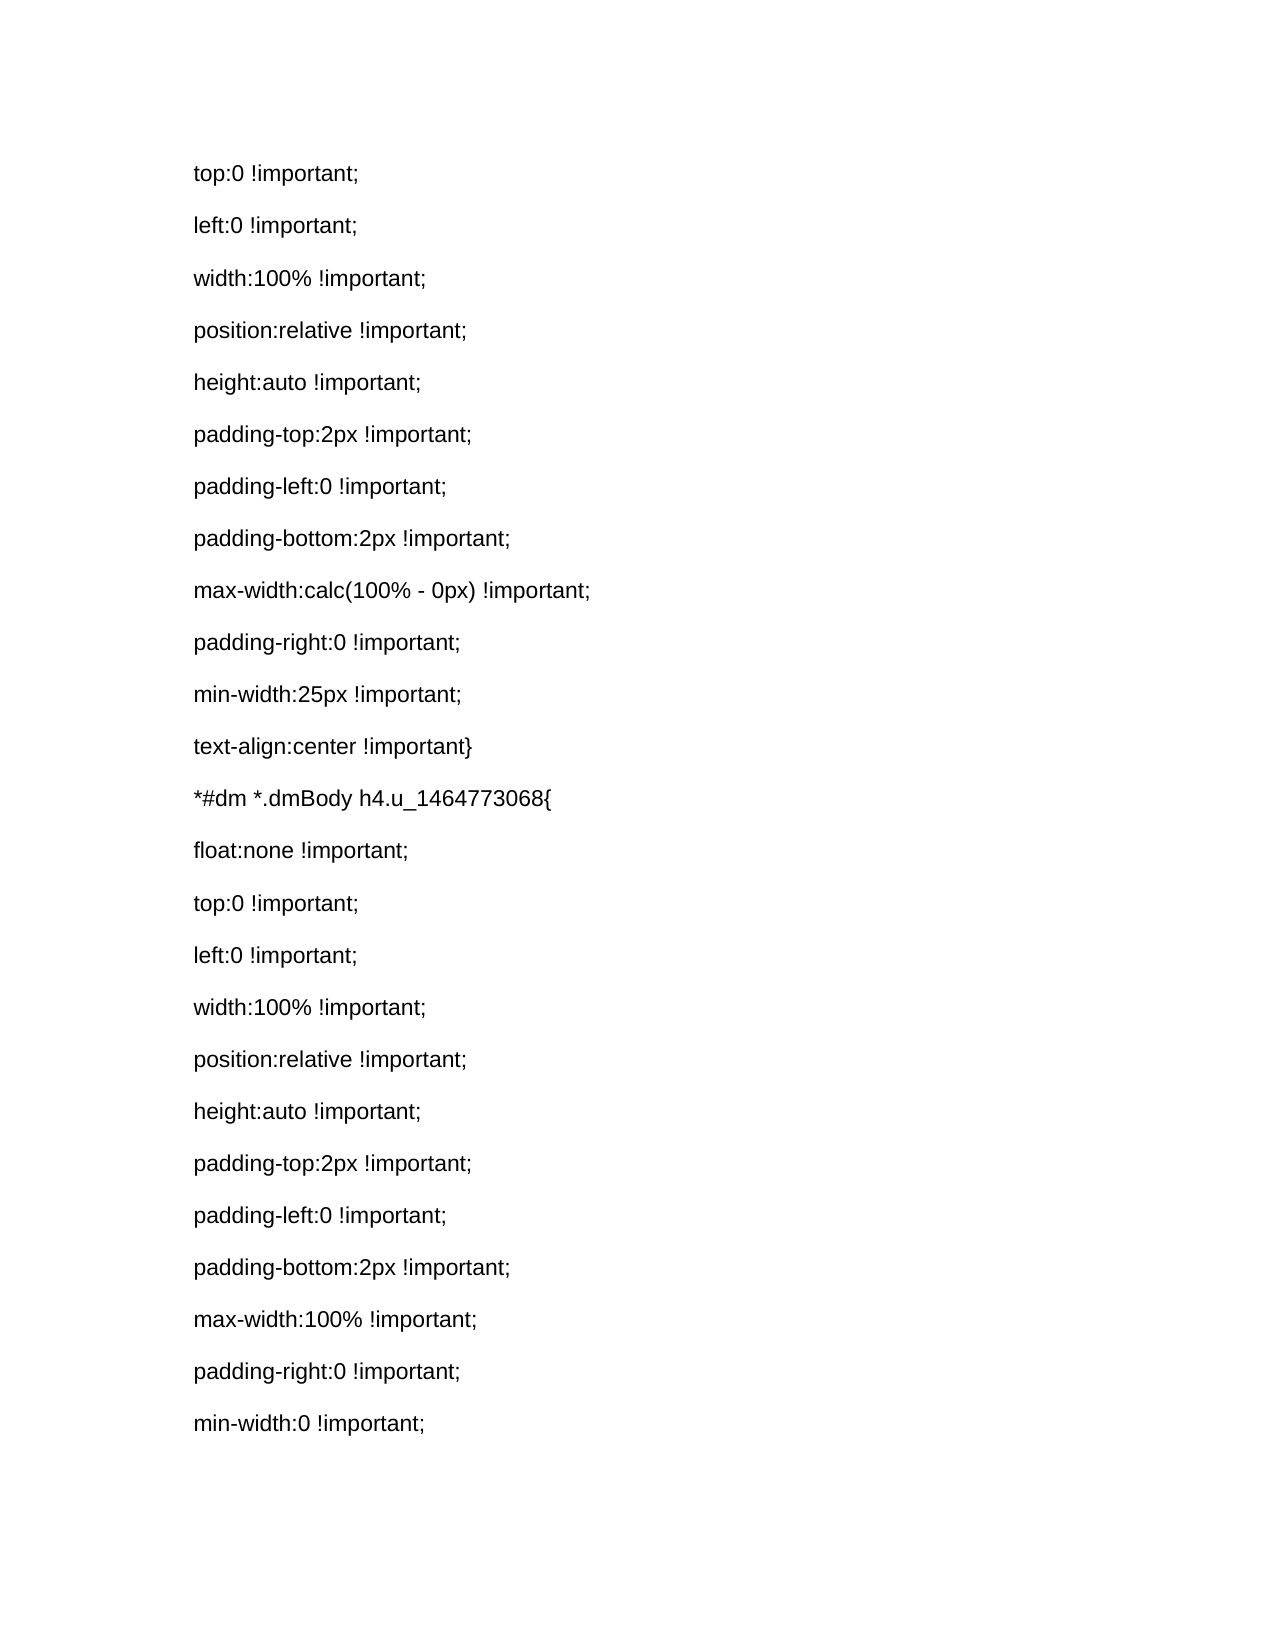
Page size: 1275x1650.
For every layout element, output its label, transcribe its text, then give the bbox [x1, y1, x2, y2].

table_cell top:0 !important; [183, 879, 1125, 931]
table_cell [150, 358, 183, 410]
table_cell [150, 410, 183, 462]
table_cell max-width:100% !important; [183, 1296, 1125, 1348]
table_cell padding-right:0 !important; [183, 619, 1125, 671]
table_cell position:relative !important; [183, 1035, 1125, 1087]
table_cell [150, 306, 183, 358]
table_cell [150, 775, 183, 827]
table_cell [150, 671, 183, 723]
table_cell *#dm *.dmBody h4.u_1464773068{ [183, 775, 1125, 827]
table_cell [150, 254, 183, 306]
table_cell position:relative !important; [183, 306, 1125, 358]
table_cell [150, 1400, 183, 1452]
table_cell top:0 !important; [183, 150, 1125, 202]
table_cell [150, 515, 183, 567]
table_cell [150, 723, 183, 775]
table_cell [150, 1035, 183, 1087]
table_cell padding-bottom:2px !important; [183, 515, 1125, 567]
table_cell [150, 1192, 183, 1244]
table_cell [150, 1296, 183, 1348]
table_cell [150, 1088, 183, 1139]
table_cell [150, 931, 183, 983]
table_cell text-align:center !important} [183, 723, 1125, 775]
table_cell padding-bottom:2px !important; [183, 1244, 1125, 1296]
table_cell max-width:calc(100% - 0px) !important; [183, 567, 1125, 619]
table_cell padding-top:2px !important; [183, 1140, 1125, 1192]
table_cell height:auto !important; [183, 358, 1125, 410]
table_cell left:0 !important; [183, 202, 1125, 254]
table_cell padding-top:2px !important; [183, 410, 1125, 462]
table_cell height:auto !important; [183, 1088, 1125, 1139]
table_cell [150, 202, 183, 254]
table_cell min-width:25px !important; [183, 671, 1125, 723]
table_cell [150, 879, 183, 931]
table_cell padding-left:0 !important; [183, 463, 1125, 514]
table_cell padding-left:0 !important; [183, 1192, 1125, 1244]
table_cell float:none !important; [183, 827, 1125, 879]
table_cell [150, 1244, 183, 1296]
table_cell [150, 150, 183, 202]
table_cell [150, 567, 183, 619]
table_cell [150, 983, 183, 1035]
table_cell left:0 !important; [183, 931, 1125, 983]
table_cell [150, 1348, 183, 1400]
table_cell width:100% !important; [183, 983, 1125, 1035]
table_cell [150, 463, 183, 514]
table_cell [150, 1140, 183, 1192]
table_cell min-width:0 !important; [183, 1400, 1125, 1452]
table_cell [150, 619, 183, 671]
table_cell [150, 827, 183, 879]
table_cell width:100% !important; [183, 254, 1125, 306]
table_cell padding-right:0 !important; [183, 1348, 1125, 1400]
